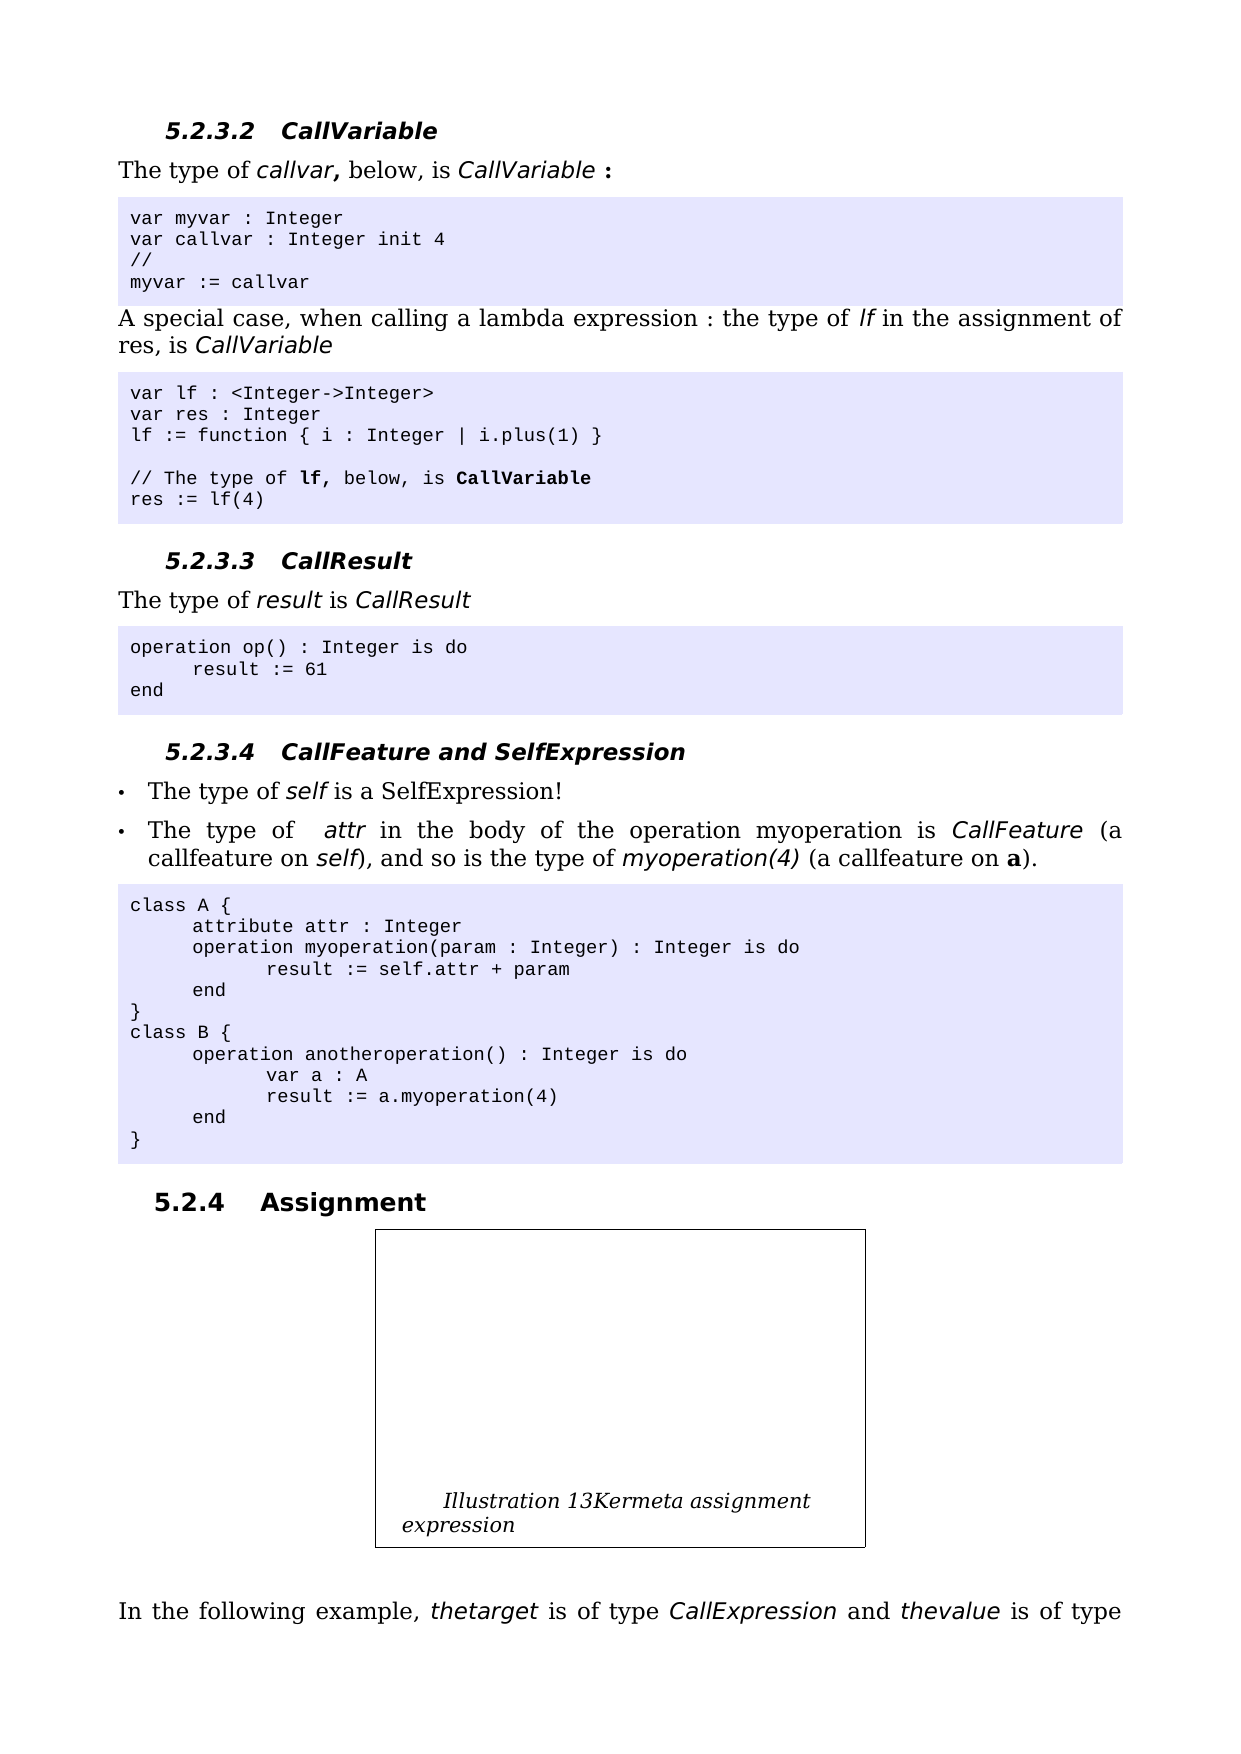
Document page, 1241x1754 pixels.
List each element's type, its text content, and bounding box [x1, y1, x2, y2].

list operation op() : Integer is do result := 61 end [119, 627, 1122, 714]
subtitle CallVariable [165, 118, 1122, 145]
subtitle Assignment [153, 1188, 1122, 1217]
text The type of result is CallResult [118, 587, 1122, 614]
text Illustration 13Kermeta assignment expression [402, 1238, 821, 1538]
text A special case, when calling a lambda expression : the type of lf in the assignment of res, is CallVariable [118, 306, 1122, 359]
text The type of callvar, below, is CallVariable : [118, 157, 1122, 184]
list var myvar : Integer var callvar : Integer init 4 // myvar := callvar [119, 198, 1122, 305]
list The type of self is a SelfExpression! [118, 778, 1122, 805]
list class A { attribute attr : Integer operation myoperation(param : Integer) : Integer is do result := self.attr + param end } class B { operation anotheroperation() : Integer is do var a : A result := a.myoperation(4) end } [119, 885, 1122, 1163]
text In the following example, thetarget is of type CallExpression and thevalue is of type [118, 1598, 1122, 1625]
list The type of attr in the body of the operation myoperation is CallFeature (a callfeature on self), and so is the type of myoperation(4) (a callfeature on a). [118, 817, 1122, 871]
subtitle CallResult [165, 548, 1122, 575]
list var lf : <Integer->Integer> var res : Integer lf := function { i : Integer | i.plus(1) } // The type of lf, below, is CallVariable res := lf(4) [119, 373, 1122, 523]
subtitle CallFeature and SelfExpression [165, 739, 1122, 766]
